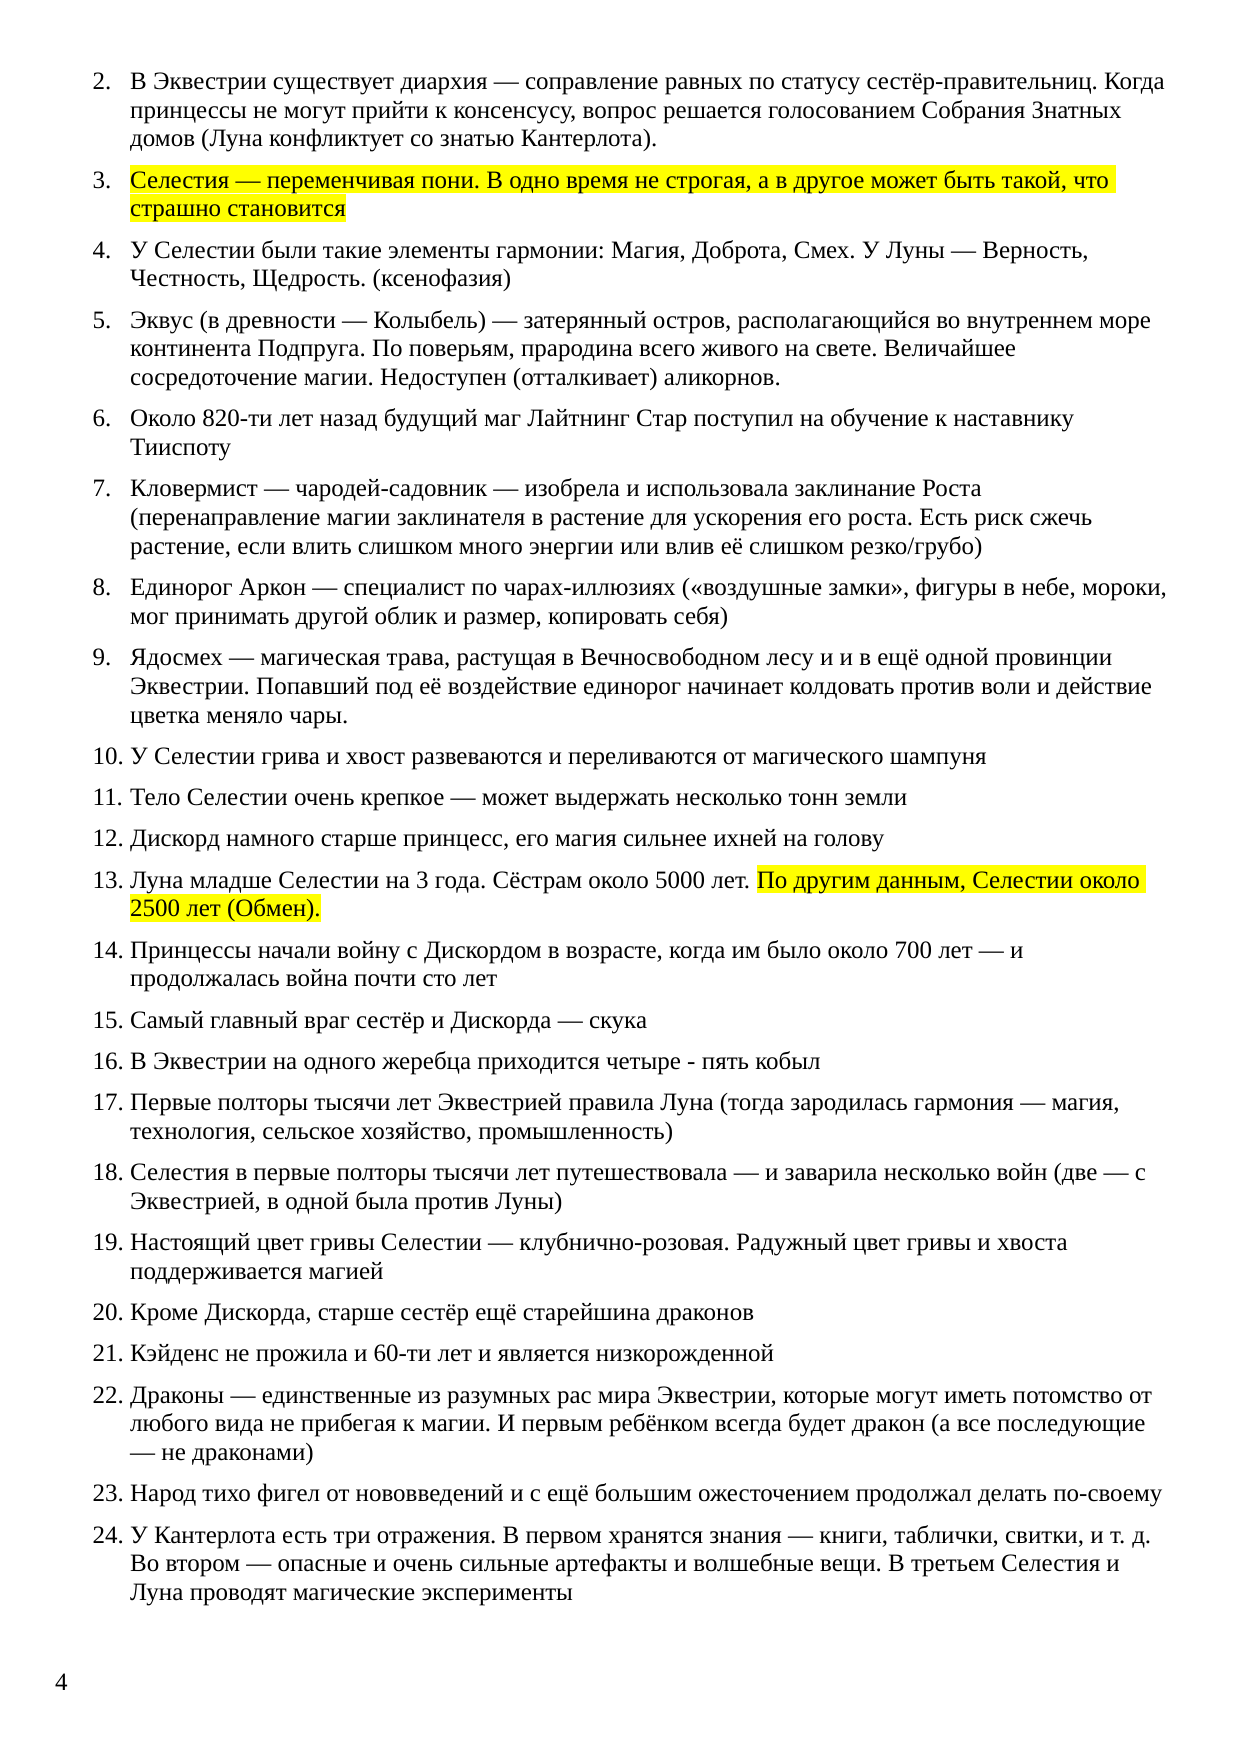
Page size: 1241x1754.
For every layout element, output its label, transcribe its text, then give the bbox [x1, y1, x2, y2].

list Луна младше Селестии на 3 года. Сёстрам около 5000 лет. По другим данным, Селестии около 2500 лет (Обмен). [92, 865, 1173, 922]
list Эквус (в древности — Колыбель) — затерянный остров, располагающийся во внутреннем море континента Подпруга. По поверьям, прародина всего живого на свете. Величайшее сосредоточение магии. Недоступен (отталкивает) аликорнов. [92, 305, 1173, 391]
list Около 820-ти лет назад будущий маг Лайтнинг Стар поступил на обучение к наставнику Тииспоту [92, 403, 1173, 461]
list У Селестии грива и хвост развеваются и переливаются от магического шампуня [92, 741, 1173, 770]
list Настоящий цвет гривы Селестии — клубнично-розовая. Радужный цвет гривы и хвоста поддерживается магией [92, 1227, 1173, 1285]
list Дискорд намного старше принцесс, его магия сильнее ихней на голову [92, 823, 1173, 852]
list Ядосмех — магическая трава, растущая в Вечносвободном лесу и и в ещё одной провинции Эквестрии. Попавший под её воздействие единорог начинает колдовать против воли и действие цветка меняло чары. [92, 642, 1173, 728]
list Тело Селестии очень крепкое — может выдержать несколько тонн земли [92, 782, 1173, 811]
list Кроме Дискорда, старше сестёр ещё старейшина драконов [92, 1297, 1173, 1326]
list У Селестии были такие элементы гармонии: Магия, Доброта, Смех. У Луны — Верность, Честность, Щедрость. (ксенофазия) [92, 235, 1173, 292]
list Самый главный враг сестёр и Дискорда — скука [92, 1005, 1173, 1033]
list В Эквестрии существует диархия — соправление равных по статусу сестёр-правительниц. Когда принцессы не могут прийти к консенсусу, вопрос решается голосованием Собрания Знатных домов (Луна конфликтует со знатью Кантерлота). [92, 66, 1173, 152]
list Единорог Аркон — специалист по чарах-иллюзиях («воздушные замки», фигуры в небе, мороки, мог принимать другой облик и размер, копировать себя) [92, 572, 1173, 630]
list Кэйденс не прожила и 60-ти лет и является низкорожденной [92, 1338, 1173, 1367]
list Первые полторы тысячи лет Эквестрией правила Луна (тогда зародилась гармония — магия, технология, сельское хозяйство, промышленность) [92, 1087, 1173, 1145]
list В Эквестрии на одного жеребца приходится четыре - пять кобыл [92, 1046, 1173, 1075]
list Селестия в первые полторы тысячи лет путешествовала — и заварила несколько войн (две — с Эквестрией, в одной была против Луны) [92, 1157, 1173, 1215]
list Народ тихо фигел от нововведений и с ещё большим ожесточением продолжал делать по-своему [92, 1478, 1173, 1507]
list Селестия — переменчивая пони. В одно время не строгая, а в другое может быть такой, что страшно становится [92, 165, 1173, 222]
list Принцессы начали войну с Дискордом в возрасте, когда им было около 700 лет — и продолжалась война почти сто лет [92, 935, 1173, 992]
list Драконы — единственные из разумных рас мира Эквестрии, которые могут иметь потомство от любого вида не прибегая к магии. И первым ребёнком всегда будет дракон (а все последующие — не драконами) [92, 1380, 1173, 1466]
list У Кантерлота есть три отражения. В первом хранятся знания — книги, таблички, свитки, и т. д. Во втором — опасные и очень сильные артефакты и волшебные вещи. В третьем Селестия и Луна проводят магические эксперименты [92, 1520, 1173, 1606]
list Кловермист — чародей-садовник — изобрела и использовала заклинание Роста (перенаправление магии заклинателя в растение для ускорения его роста. Есть риск сжечь растение, если влить слишком много энергии или влив её слишком резко/грубо) [92, 473, 1173, 560]
